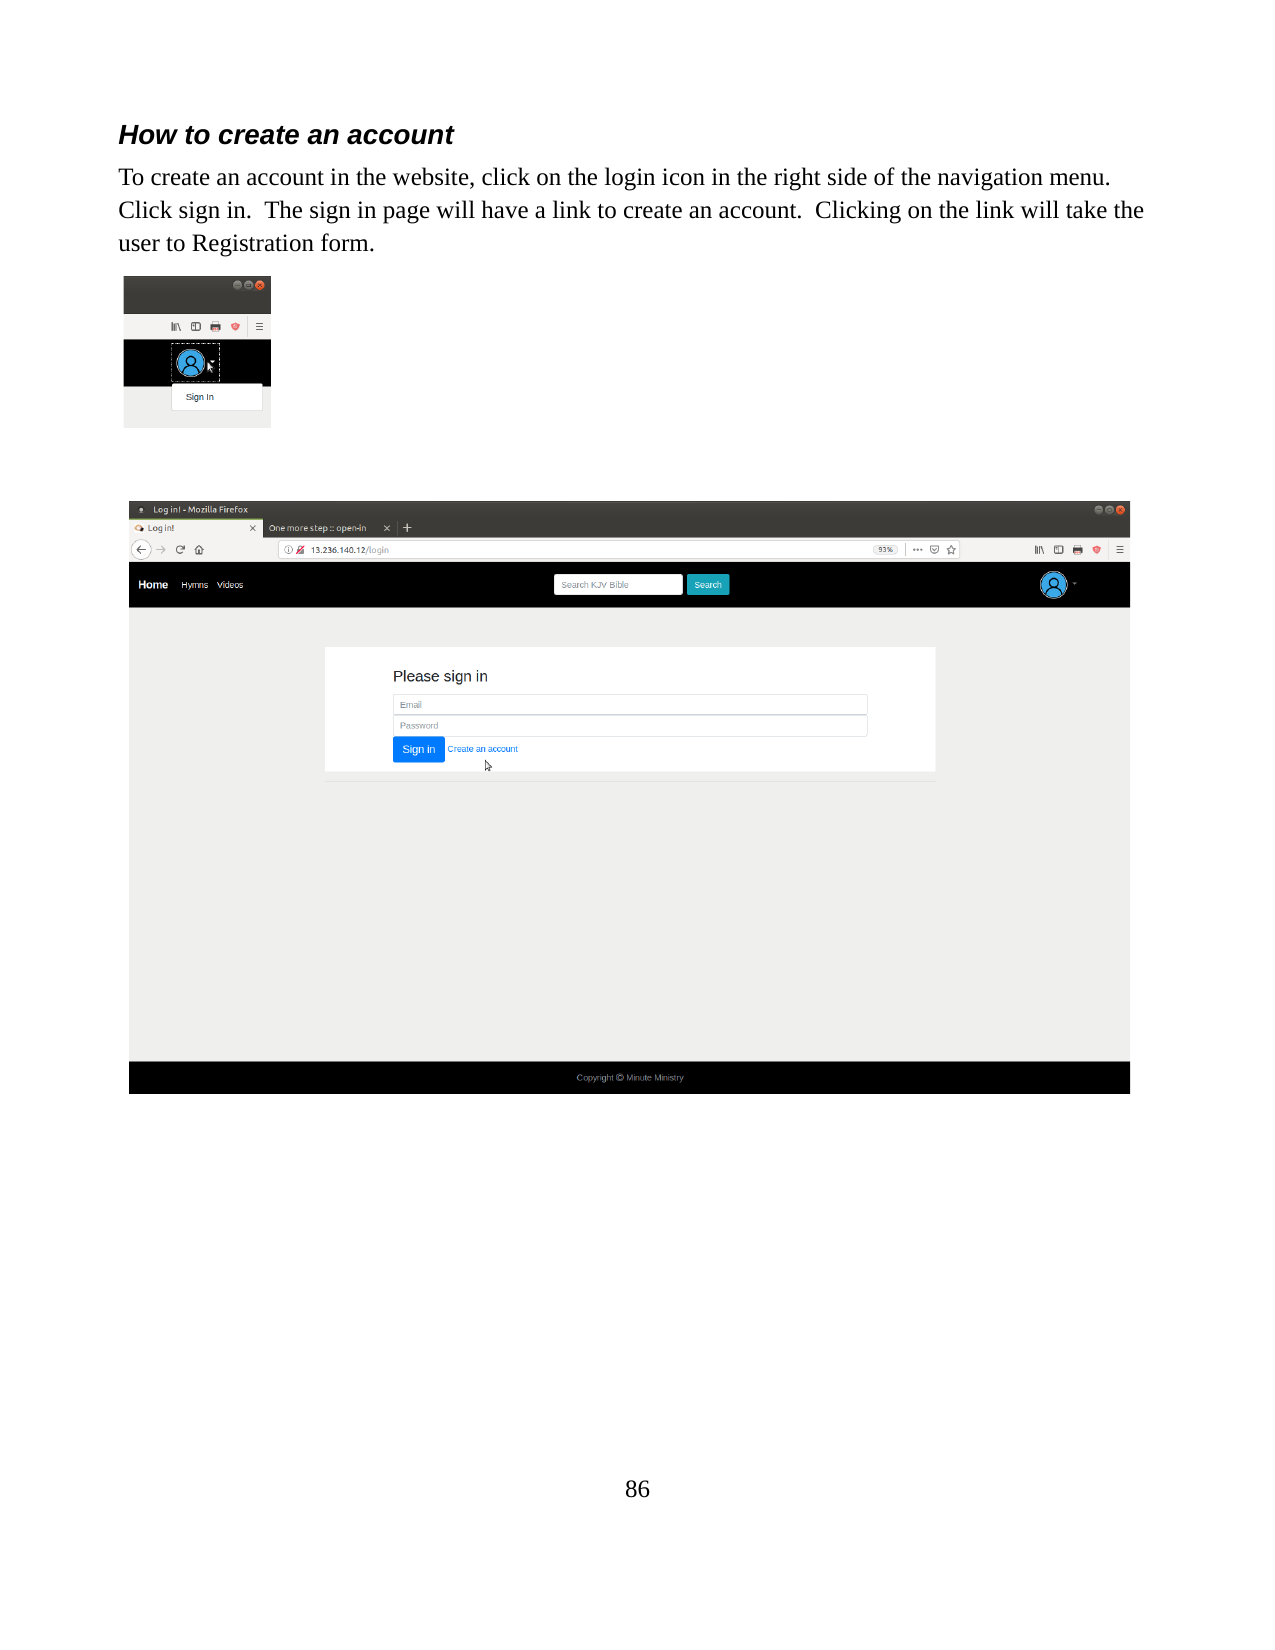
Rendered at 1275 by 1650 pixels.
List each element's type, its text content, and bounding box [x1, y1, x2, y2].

picture [129, 501, 1131, 1094]
subtitle How to create an account [118, 118, 1157, 150]
text To create an account in the website, click on the login icon in the right side of the navigation menu. Click sign in. The sign in page will have a link to create an account. Clicking on the link will take the user to Registration form. [118, 162, 1157, 257]
